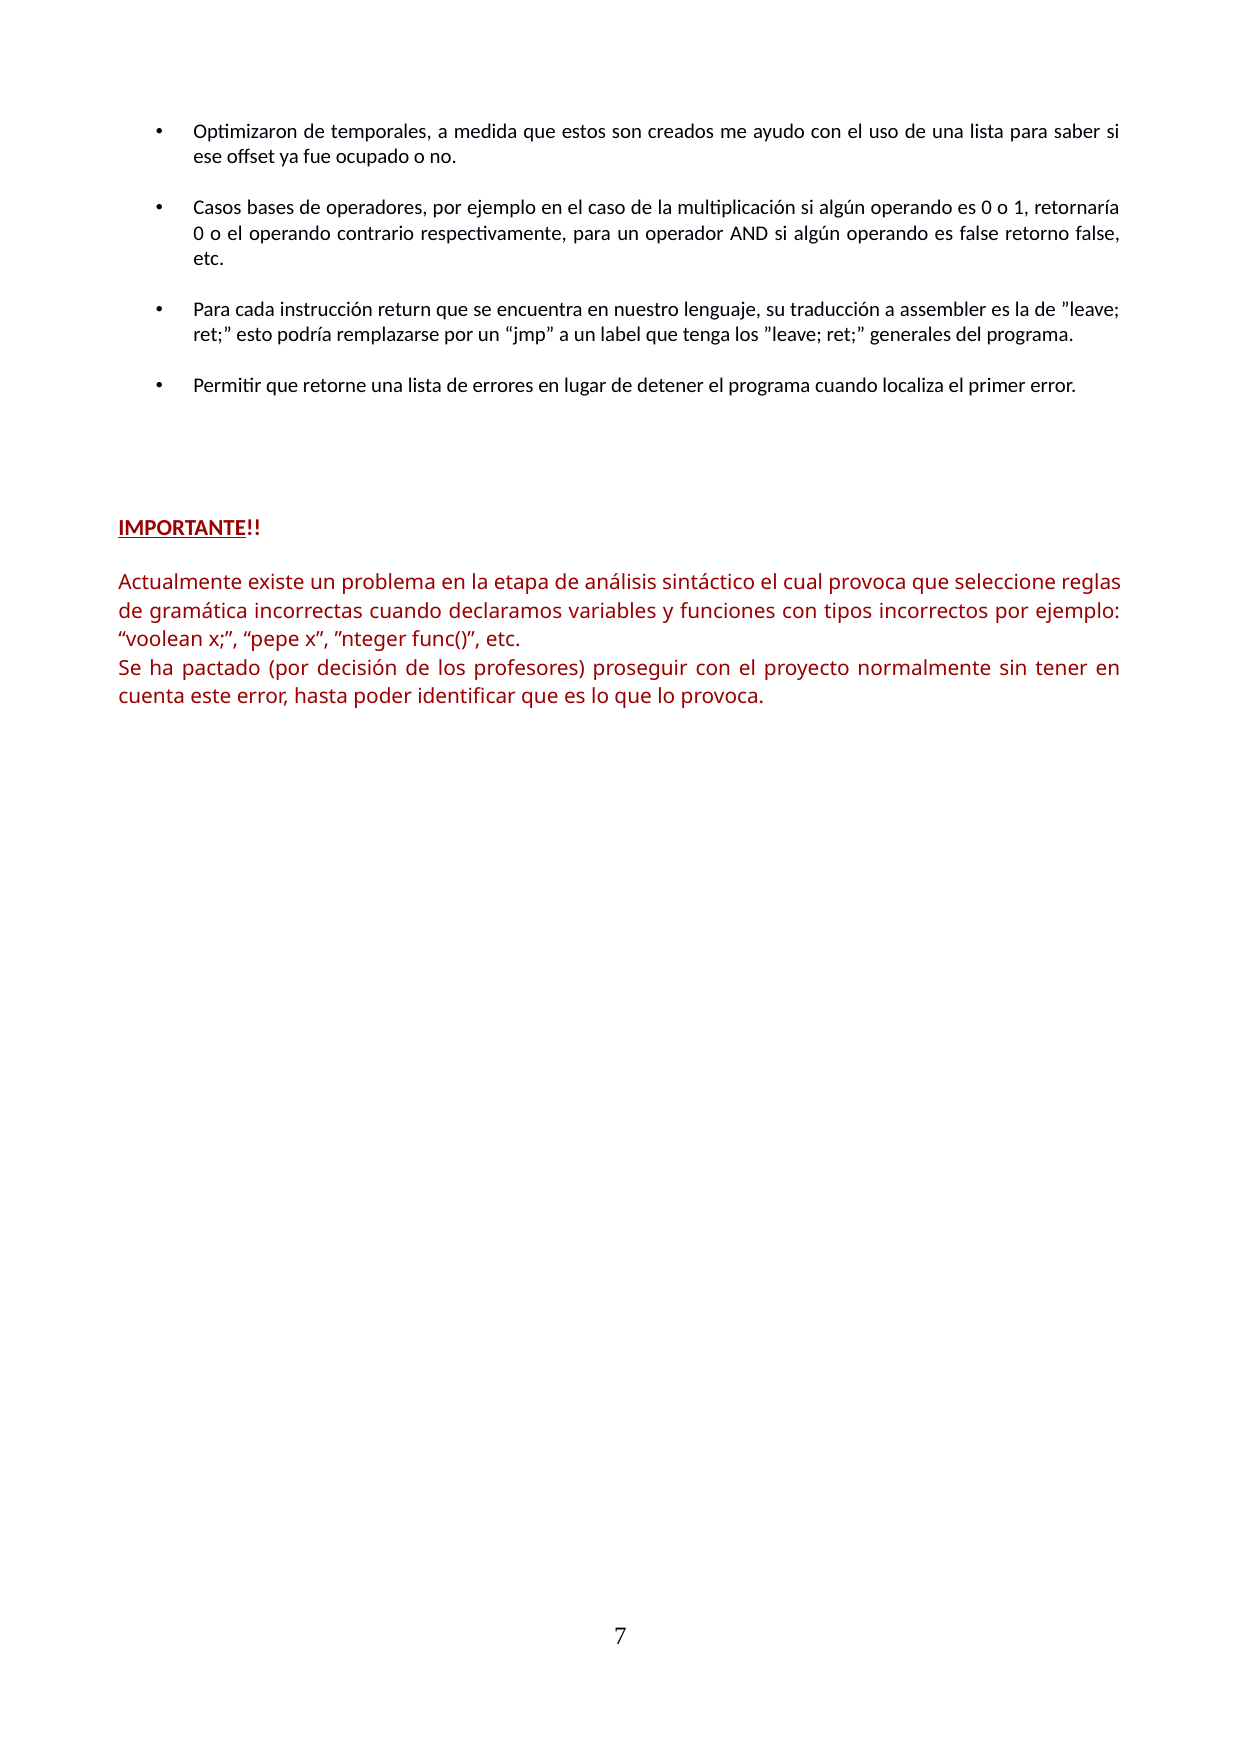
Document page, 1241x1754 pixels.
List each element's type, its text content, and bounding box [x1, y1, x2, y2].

text Se ha pactado (por decisión de los profesores) proseguir con el proyecto normalmente sin tener en cuenta este error, hasta poder identificar que es lo que lo provoca. [118, 653, 1122, 709]
list Para cada instrucción return que se encuentra en nuestro lenguaje, su traducción a assembler es la de ”leave; ret;” esto podría remplazarse por un “jmp” a un label que tenga los ”leave; ret;” generales del programa. [156, 296, 1122, 347]
text IMPORTANTE!! [118, 513, 1122, 541]
text Actualmente existe un problema en la etapa de análisis sintáctico el cual provoca que seleccione reglas de gramática incorrectas cuando declaramos variables y funciones con tipos incorrectos por ejemplo: “voolean x;”, “pepe x”, ”nteger func()”, etc. [118, 567, 1122, 653]
list Permitir que retorne una lista de errores en lugar de detener el programa cuando localiza el primer error. [156, 372, 1122, 398]
list Casos bases de operadores, por ejemplo en el caso de la multiplicación si algún operando es 0 o 1, retornaría 0 o el operando contrario respectivamente, para un operador AND si algún operando es false retorno false, etc. [156, 194, 1122, 271]
list Optimizaron de temporales, a medida que estos son creados me ayudo con el uso de una lista para saber si ese offset ya fue ocupado o no. [156, 118, 1122, 169]
